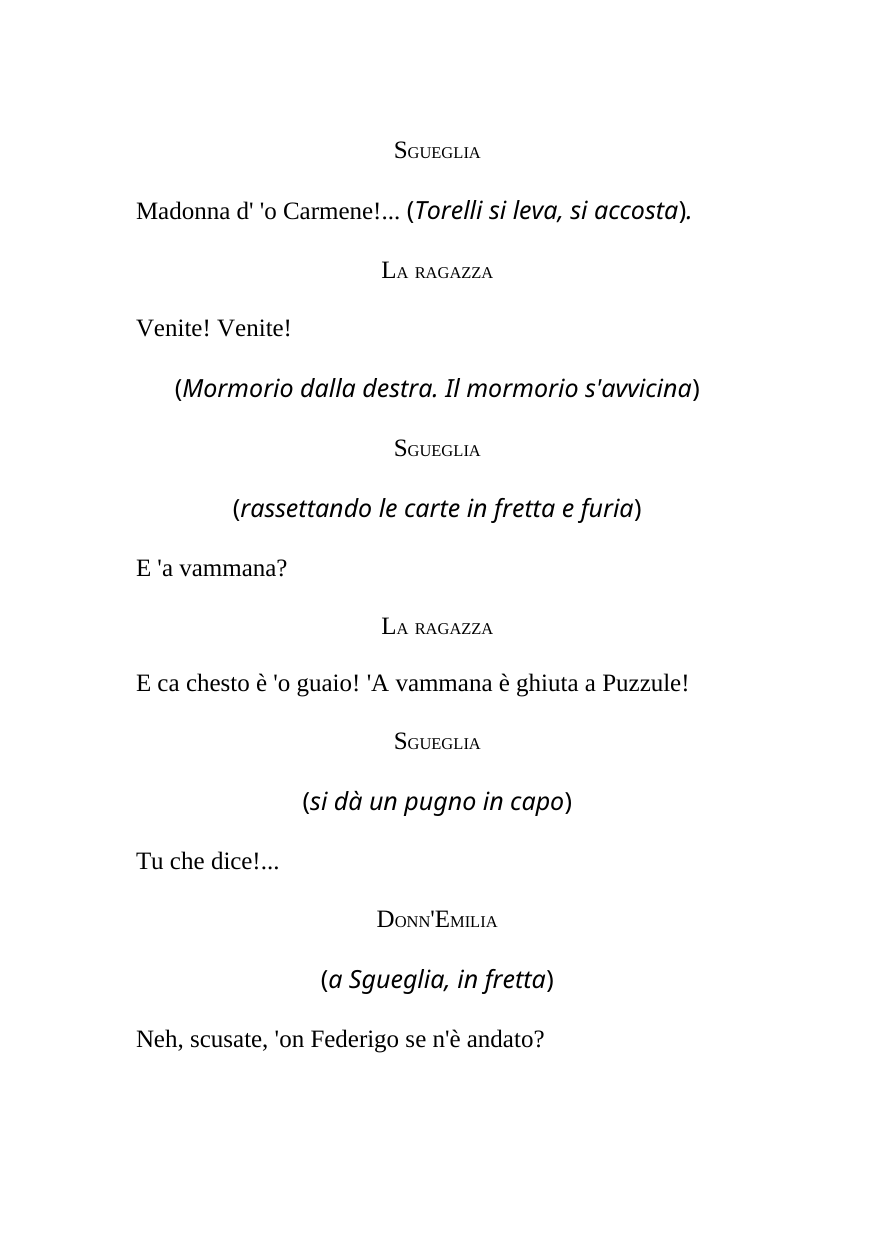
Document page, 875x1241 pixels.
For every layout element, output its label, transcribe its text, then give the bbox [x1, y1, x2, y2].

text Madonna d' 'o Carmene!... (Torelli si leva, si accosta). [106, 192, 768, 227]
text (Mormorio dalla destra. Il mormorio s'avvicina) [106, 370, 768, 404]
text Sgueglia [106, 726, 768, 755]
text E ca chesto è 'o guaio! 'A vammana è ghiuta a Puzzule! [106, 668, 768, 697]
text Tu che dice!... [106, 846, 768, 875]
text (rassettando le carte in fretta e furia) [106, 491, 768, 525]
text La ragazza [106, 611, 768, 640]
text Donn'Emilia [106, 904, 768, 932]
text Neh, scusate, 'on Federigo se n'è andato? [106, 1024, 768, 1053]
text La ragazza [106, 255, 768, 284]
text E 'a vammana? [106, 553, 768, 582]
text Sgueglia [106, 433, 768, 462]
text (si dà un pugno in capo) [106, 783, 768, 817]
text (a Sgueglia, in fretta) [106, 961, 768, 995]
text Sgueglia [106, 135, 768, 164]
text Venite! Venite! [106, 313, 768, 342]
